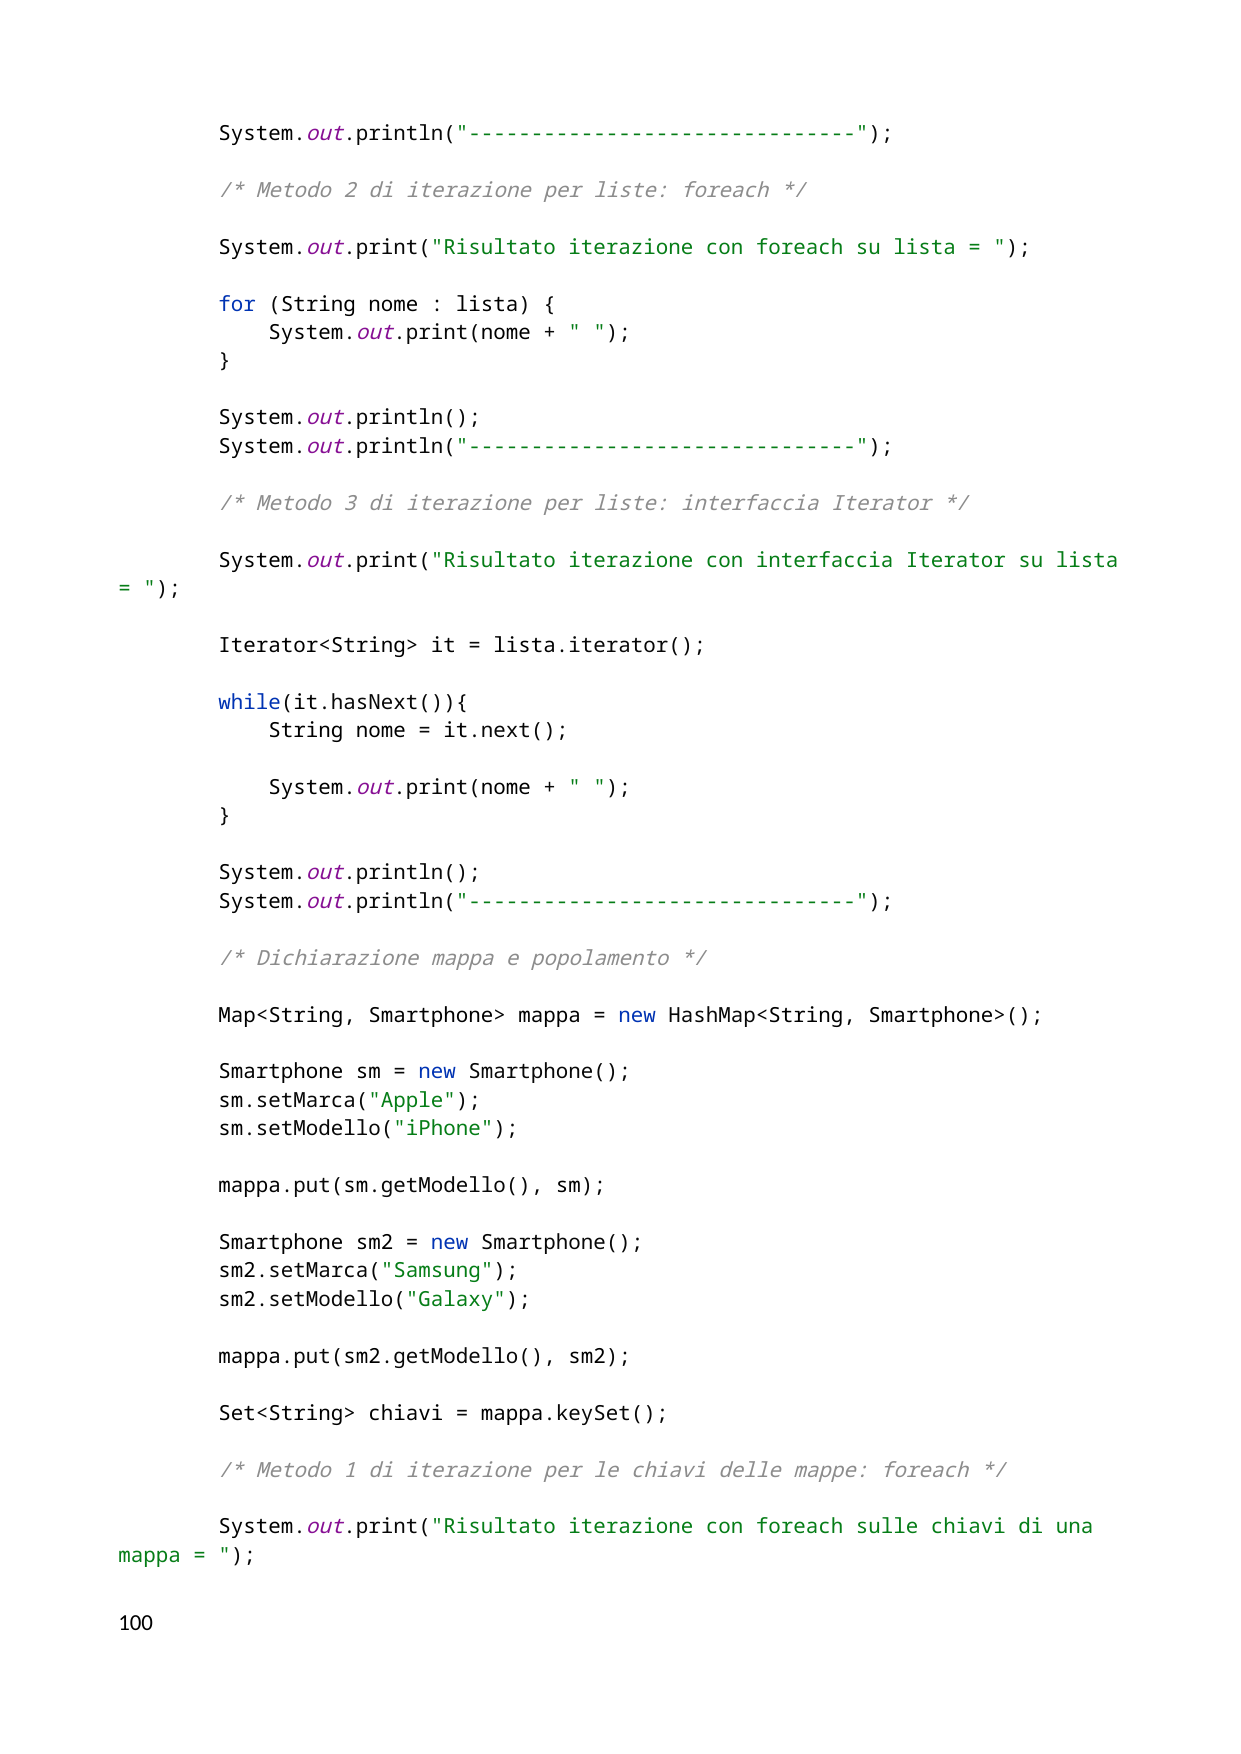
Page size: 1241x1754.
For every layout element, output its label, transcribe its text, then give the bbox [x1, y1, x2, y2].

text System.out.println("-------------------------------"); /* Metodo 2 di iterazione per liste: foreach */ System.out.print("Risultato iterazione con foreach su lista = "); for (String nome : lista) { System.out.print(nome + " "); } System.out.println(); System.out.println("-------------------------------"); /* Metodo 3 di iterazione per liste: interfaccia Iterator */ System.out.print("Risultato iterazione con interfaccia Iterator su lista = "); Iterator<String> it = lista.iterator(); while(it.hasNext()){ String nome = it.next(); System.out.print(nome + " "); } System.out.println(); System.out.println("-------------------------------"); /* Dichiarazione mappa e popolamento */ Map<String, Smartphone> mappa = new HashMap<String, Smartphone>(); Smartphone sm = new Smartphone(); sm.setMarca("Apple"); sm.setModello("iPhone"); mappa.put(sm.getModello(), sm); Smartphone sm2 = new Smartphone(); sm2.setMarca("Samsung"); sm2.setModello("Galaxy"); mappa.put(sm2.getModello(), sm2); Set<String> chiavi = mappa.keySet(); /* Metodo 1 di iterazione per le chiavi delle mappe: foreach */ System.out.print("Risultato iterazione con foreach sulle chiavi di una mappa = "); [118, 118, 1122, 1568]
